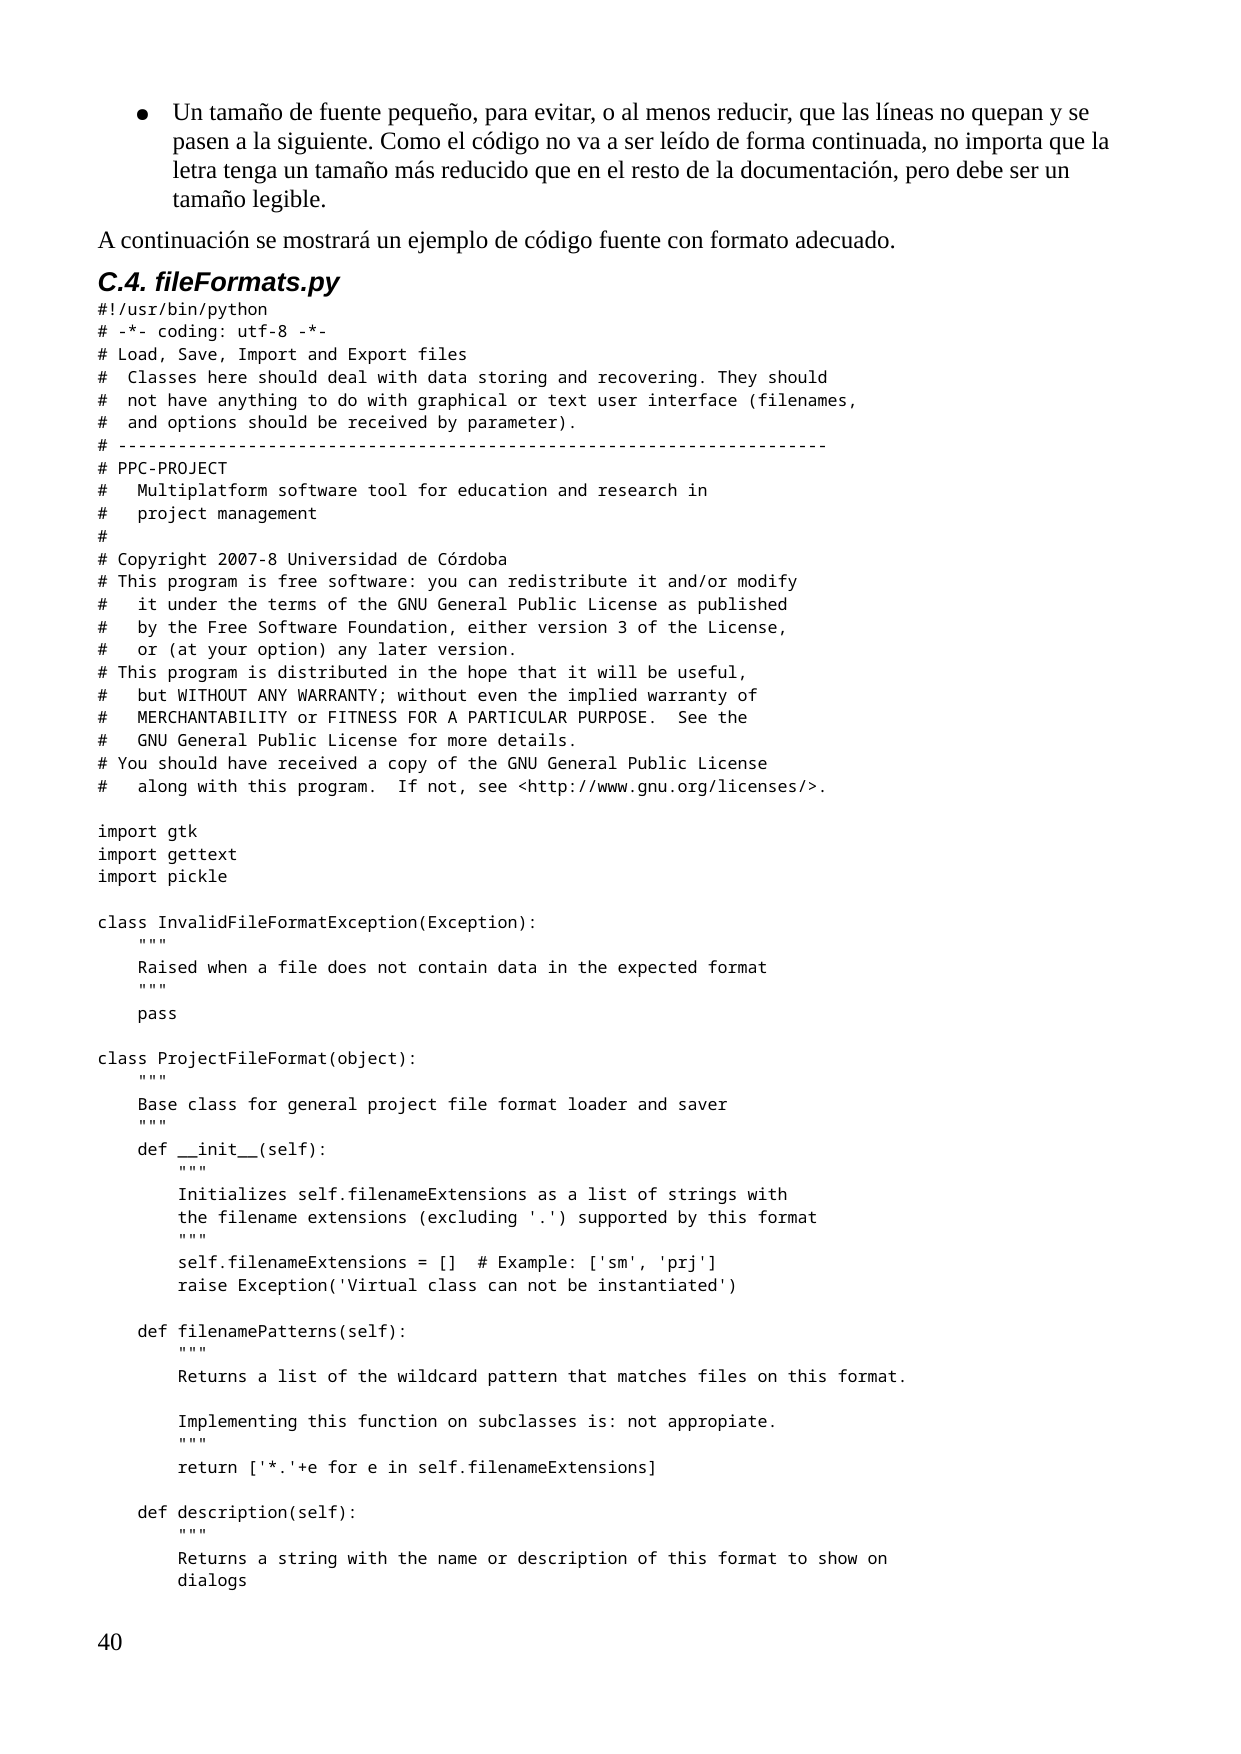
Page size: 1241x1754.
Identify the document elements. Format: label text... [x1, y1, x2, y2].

text class InvalidFileFormatException(Exception): [97, 911, 1113, 933]
text the filename extensions (excluding '.') supported by this format [97, 1206, 1113, 1228]
text # Multiplatform software tool for education and research in [97, 479, 1113, 502]
text # along with this program. If not, see <http://www.gnu.org/licenses/>. [97, 774, 1113, 797]
text import gtk [97, 820, 1113, 842]
text def filenamePatterns(self): [97, 1319, 1113, 1342]
text # PPC-PROJECT [97, 456, 1113, 479]
text self.filenameExtensions = [] # Example: ['sm', 'prj'] [97, 1251, 1113, 1274]
text def __init__(self): [97, 1138, 1113, 1160]
text """ [97, 1069, 1113, 1092]
text pass [97, 1001, 1113, 1024]
text """ [97, 1115, 1113, 1138]
text # -*- coding: utf-8 -*- [97, 320, 1113, 343]
text #!/usr/bin/python [97, 297, 1113, 320]
text # but WITHOUT ANY WARRANTY; without even the implied warranty of [97, 683, 1113, 706]
text Returns a list of the wildcard pattern that matches files on this format. [97, 1365, 1113, 1387]
text # project management [97, 502, 1113, 524]
text """ [97, 933, 1113, 956]
text # Load, Save, Import and Export files [97, 343, 1113, 366]
text Base class for general project file format loader and saver [97, 1092, 1113, 1115]
text """ [97, 1160, 1113, 1183]
text """ [97, 1342, 1113, 1365]
text # or (at your option) any later version. [97, 638, 1113, 661]
text # You should have received a copy of the GNU General Public License [97, 752, 1113, 774]
text import pickle [97, 865, 1113, 888]
text # Classes here should deal with data storing and recovering. They should [97, 366, 1113, 388]
text # This program is free software: you can redistribute it and/or modify [97, 570, 1113, 593]
text """ [97, 1433, 1113, 1456]
text return ['*.'+e for e in self.filenameExtensions] [97, 1456, 1113, 1478]
text # [97, 524, 1113, 547]
text def description(self): [97, 1501, 1113, 1524]
list Un tamaño de fuente pequeño, para evitar, o al menos reducir, que las líneas no quepan y se pasen a la siguiente. Como el código no va a ser leído de forma continuada, no importa que la letra tenga un tamaño más reducido que en el resto de la documentación, pero debe ser un tamaño legible. [135, 97, 1113, 212]
subtitle fileFormats.py [97, 266, 1113, 297]
text # it under the terms of the GNU General Public License as published [97, 593, 1113, 615]
text """ [97, 979, 1113, 1001]
text # This program is distributed in the hope that it will be useful, [97, 661, 1113, 683]
text A continuación se mostrará un ejemplo de código fuente con formato adecuado. [97, 225, 1113, 254]
text # by the Free Software Foundation, either version 3 of the License, [97, 615, 1113, 638]
text # and options should be received by parameter). [97, 411, 1113, 434]
text # ----------------------------------------------------------------------- [97, 434, 1113, 456]
text """ [97, 1524, 1113, 1546]
text dialogs [97, 1569, 1113, 1592]
text Raised when a file does not contain data in the expected format [97, 956, 1113, 979]
text class ProjectFileFormat(object): [97, 1047, 1113, 1069]
text raise Exception('Virtual class can not be instantiated') [97, 1274, 1113, 1297]
text """ [97, 1228, 1113, 1251]
text Implementing this function on subclasses is: not appropiate. [97, 1410, 1113, 1433]
text Returns a string with the name or description of this format to show on [97, 1546, 1113, 1569]
text # Copyright 2007-8 Universidad de Córdoba [97, 547, 1113, 570]
text # MERCHANTABILITY or FITNESS FOR A PARTICULAR PURPOSE. See the [97, 706, 1113, 729]
text Initializes self.filenameExtensions as a list of strings with [97, 1183, 1113, 1206]
text import gettext [97, 842, 1113, 865]
text # not have anything to do with graphical or text user interface (filenames, [97, 388, 1113, 411]
text # GNU General Public License for more details. [97, 729, 1113, 752]
